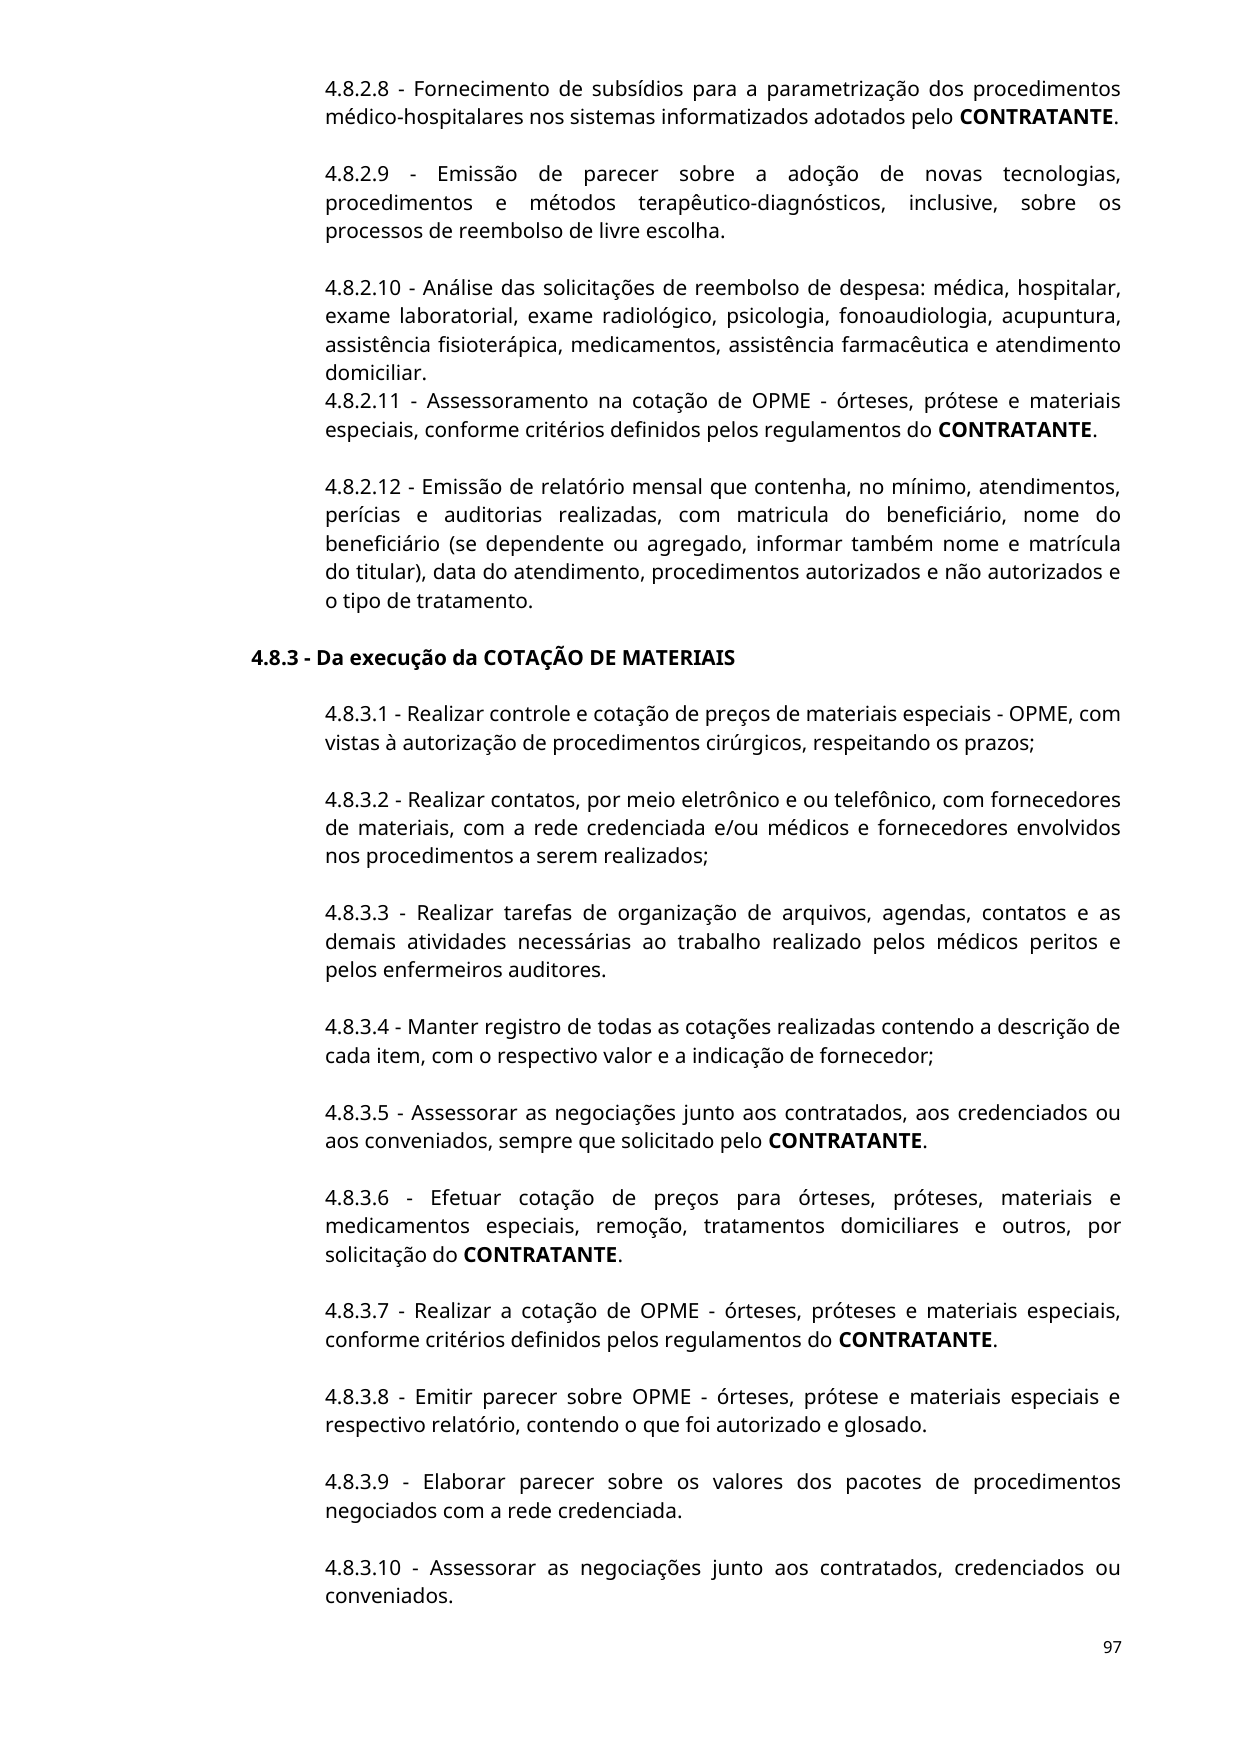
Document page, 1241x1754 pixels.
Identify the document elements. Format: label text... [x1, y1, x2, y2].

text 4.8.3.8 - Emitir parecer sobre OPME - órteses, prótese e materiais especiais e respectivo relatório, contendo o que foi autorizado e glosado. [325, 1382, 1122, 1439]
text 4.8.3.7 - Realizar a cotação de OPME - órteses, próteses e materiais especiais, conforme critérios definidos pelos regulamentos do CONTRATANTE. [325, 1297, 1122, 1353]
text 4.8.3.9 - Elaborar parecer sobre os valores dos pacotes de procedimentos negociados com a rede credenciada. [325, 1467, 1122, 1524]
text 4.8.3.4 - Manter registro de todas as cotações realizadas contendo a descrição de cada item, com o respectivo valor e a indicação de fornecedor; [325, 1012, 1122, 1069]
text 4.8.3.3 - Realizar tarefas de organização de arquivos, agendas, contatos e as demais atividades necessárias ao trabalho realizado pelos médicos peritos e pelos enfermeiros auditores. [325, 898, 1122, 984]
text 4.8.2.10 - Análise das solicitações de reembolso de despesa: médica, hospitalar, exame laboratorial, exame radiológico, psicologia, fonoaudiologia, acupuntura, assistência fisioterápica, medicamentos, assistência farmacêutica e atendimento domiciliar. [325, 273, 1122, 387]
text 4.8.3.10 - Assessorar as negociações junto aos contratados, credenciados ou conveniados. [325, 1553, 1122, 1609]
text 4.8.3 - Da execução da COTAÇÃO DE MATERIAIS [251, 643, 1122, 671]
text 4.8.3.5 - Assessorar as negociações junto aos contratados, aos credenciados ou aos conveniados, sempre que solicitado pelo CONTRATANTE. [325, 1098, 1122, 1154]
text 4.8.3.2 - Realizar contatos, por meio eletrônico e ou telefônico, com fornecedores de materiais, com a rede credenciada e/ou médicos e fornecedores envolvidos nos procedimentos a serem realizados; [325, 785, 1122, 870]
text 4.8.3.1 - Realizar controle e cotação de preços de materiais especiais - OPME, com vistas à autorização de procedimentos cirúrgicos, respeitando os prazos; [325, 699, 1122, 756]
text 4.8.2.11 - Assessoramento na cotação de OPME - órteses, prótese e materiais especiais, conforme critérios definidos pelos regulamentos do CONTRATANTE. [325, 387, 1122, 443]
text 4.8.2.12 - Emissão de relatório mensal que contenha, no mínimo, atendimentos, perícias e auditorias realizadas, com matricula do beneficiário, nome do beneficiário (se dependente ou agregado, informar também nome e matrícula do titular), data do atendimento, procedimentos autorizados e não autorizados e o tipo de tratamento. [325, 472, 1122, 614]
text 4.8.2.8 - Fornecimento de subsídios para a parametrização dos procedimentos médico-hospitalares nos sistemas informatizados adotados pelo CONTRATANTE. [325, 74, 1122, 131]
text 4.8.2.9 - Emissão de parecer sobre a adoção de novas tecnologias, procedimentos e métodos terapêutico-diagnósticos, inclusive, sobre os processos de reembolso de livre escolha. [325, 159, 1122, 244]
text 4.8.3.6 - Efetuar cotação de preços para órteses, próteses, materiais e medicamentos especiais, remoção, tratamentos domiciliares e outros, por solicitação do CONTRATANTE. [325, 1183, 1122, 1268]
